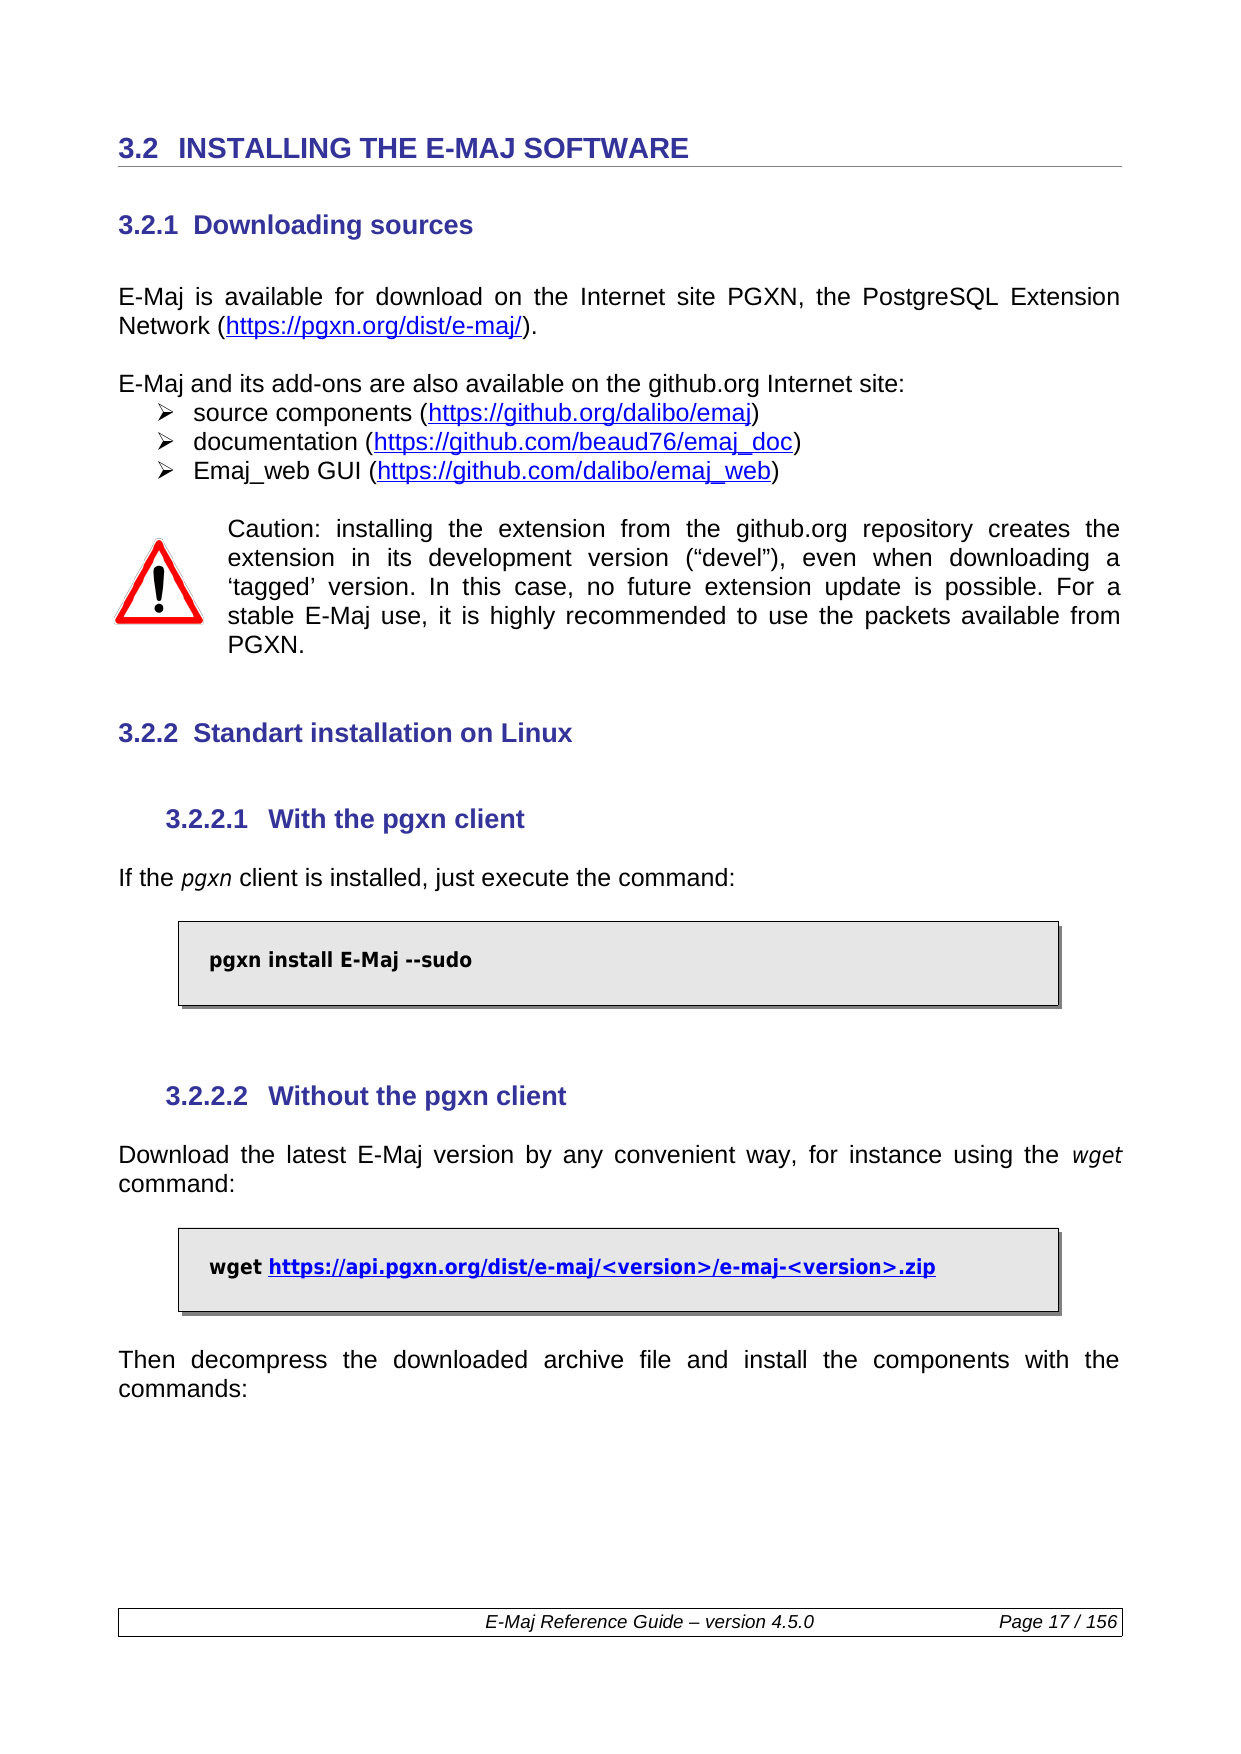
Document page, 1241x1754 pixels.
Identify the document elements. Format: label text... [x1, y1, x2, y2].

text wget https://api.pgxn.org/dist/e-maj/<version>/e-maj-<version>.zip [179, 1252, 1058, 1276]
text If the pgxn client is installed, just execute the command: [118, 863, 1122, 892]
text Then decompress the downloaded archive file and install the components with the commands: [118, 1345, 1122, 1403]
text Download the latest E-Maj version by any convenient way, for instance using the wget command: [118, 1140, 1122, 1198]
subtitle Installing the E-Maj software [118, 131, 1122, 166]
text E-Maj and its add-ons are also available on the github.org Internet site: [118, 369, 1122, 398]
text pgxn install E-Maj --sudo [179, 945, 1058, 970]
list documentation (https://github.com/beaud76/emaj_doc) [156, 427, 1122, 456]
subtitle With the pgxn client [165, 802, 1122, 833]
subtitle Without the pgxn client [165, 1080, 1122, 1111]
subtitle Downloading sources [118, 209, 1122, 240]
subtitle Standart installation on Linux [118, 717, 1122, 748]
text Caution: installing the extension from the github.org repository creates the extension in its development version (“devel”), even when downloading a ‘tagged’ version. In this case, no future extension update is possible. For a stable E-Maj use, it is highly recommended to use the packets available from PGXN. [118, 514, 1122, 659]
text E-Maj is available for download on the Internet site PGXN, the PostgreSQL Extension Network (https://pgxn.org/dist/e-maj/). [118, 281, 1122, 339]
list Emaj_web GUI (https://github.com/dalibo/emaj_web) [156, 456, 1122, 485]
picture [113, 538, 204, 625]
list source components (https://github.org/dalibo/emaj) [156, 398, 1122, 427]
